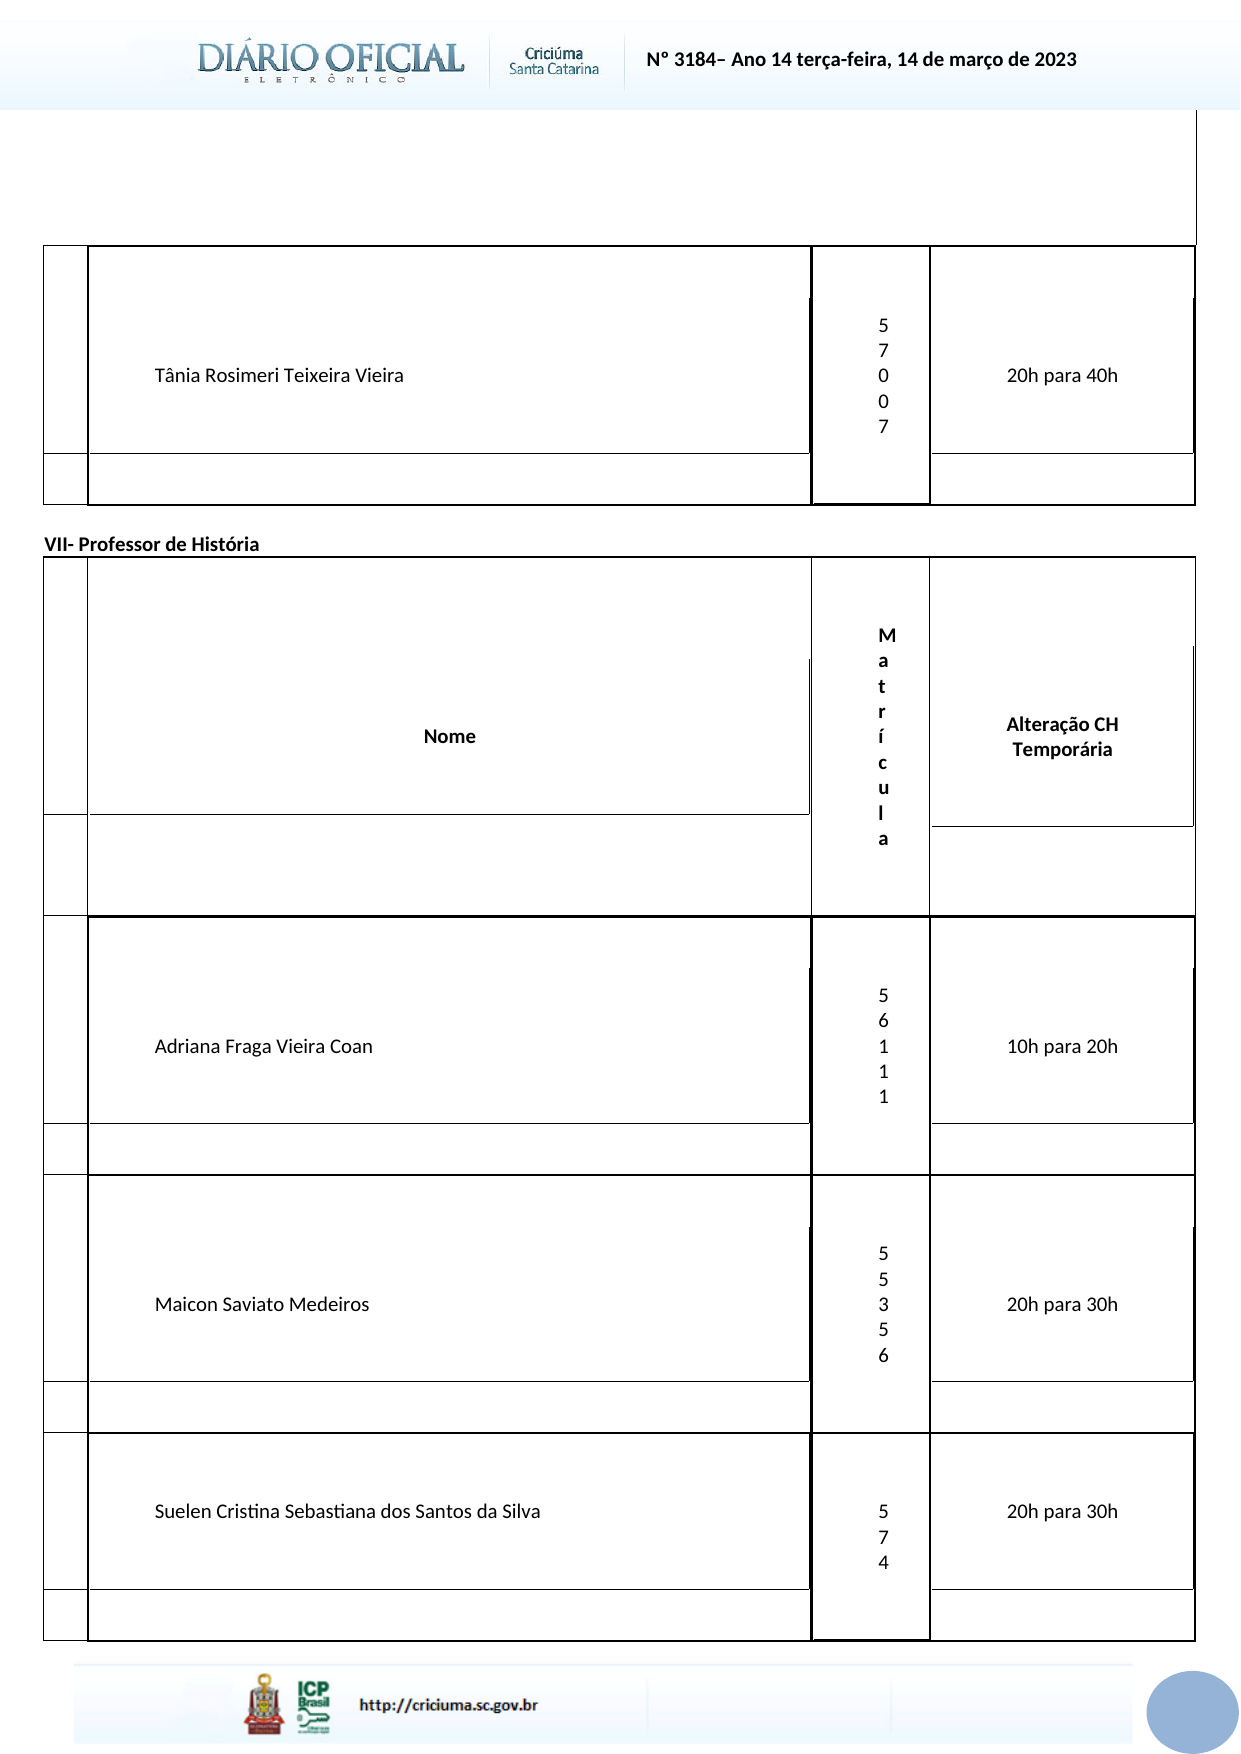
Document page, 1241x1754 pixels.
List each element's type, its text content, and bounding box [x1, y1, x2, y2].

table_header Alteração CH Temporária [930, 558, 1195, 915]
table_cell 57007 [813, 247, 929, 503]
table_cell Adriana Fraga Vieira Coan [89, 918, 810, 1174]
table_header [44, 815, 87, 915]
table_cell 1 [44, 916, 87, 1123]
table_cell 20h para 30h [931, 1434, 1194, 1639]
table_cell 20h para 40h [931, 247, 1194, 503]
table_header Nome [88, 558, 811, 915]
table_cell 55356 [813, 1176, 929, 1432]
table_cell Suelen Cristina Sebastiana dos Santos da Silva [89, 1434, 810, 1639]
table_cell Maicon Saviato Medeiros [89, 1176, 810, 1432]
table_cell 56111 [813, 918, 929, 1174]
table_cell 3 [44, 1433, 87, 1589]
table_cell Tânia Rosimeri Teixeira Vieira [89, 247, 810, 503]
table_cell 7 [44, 246, 87, 453]
table_cell 10h para 20h [931, 918, 1194, 1174]
table_cell 7 [44, 454, 87, 503]
table_cell 2 [44, 1382, 87, 1432]
table_cell 3 [44, 1590, 87, 1639]
table_cell 1 [44, 1124, 87, 1174]
table_header Matrícula [812, 558, 929, 915]
table_header [44, 558, 87, 814]
text VII- Professor de História [44, 531, 1196, 556]
table_cell 20h para 30h [931, 1176, 1194, 1432]
table_cell 574 [813, 1434, 929, 1639]
table_cell 2 [44, 1175, 87, 1381]
